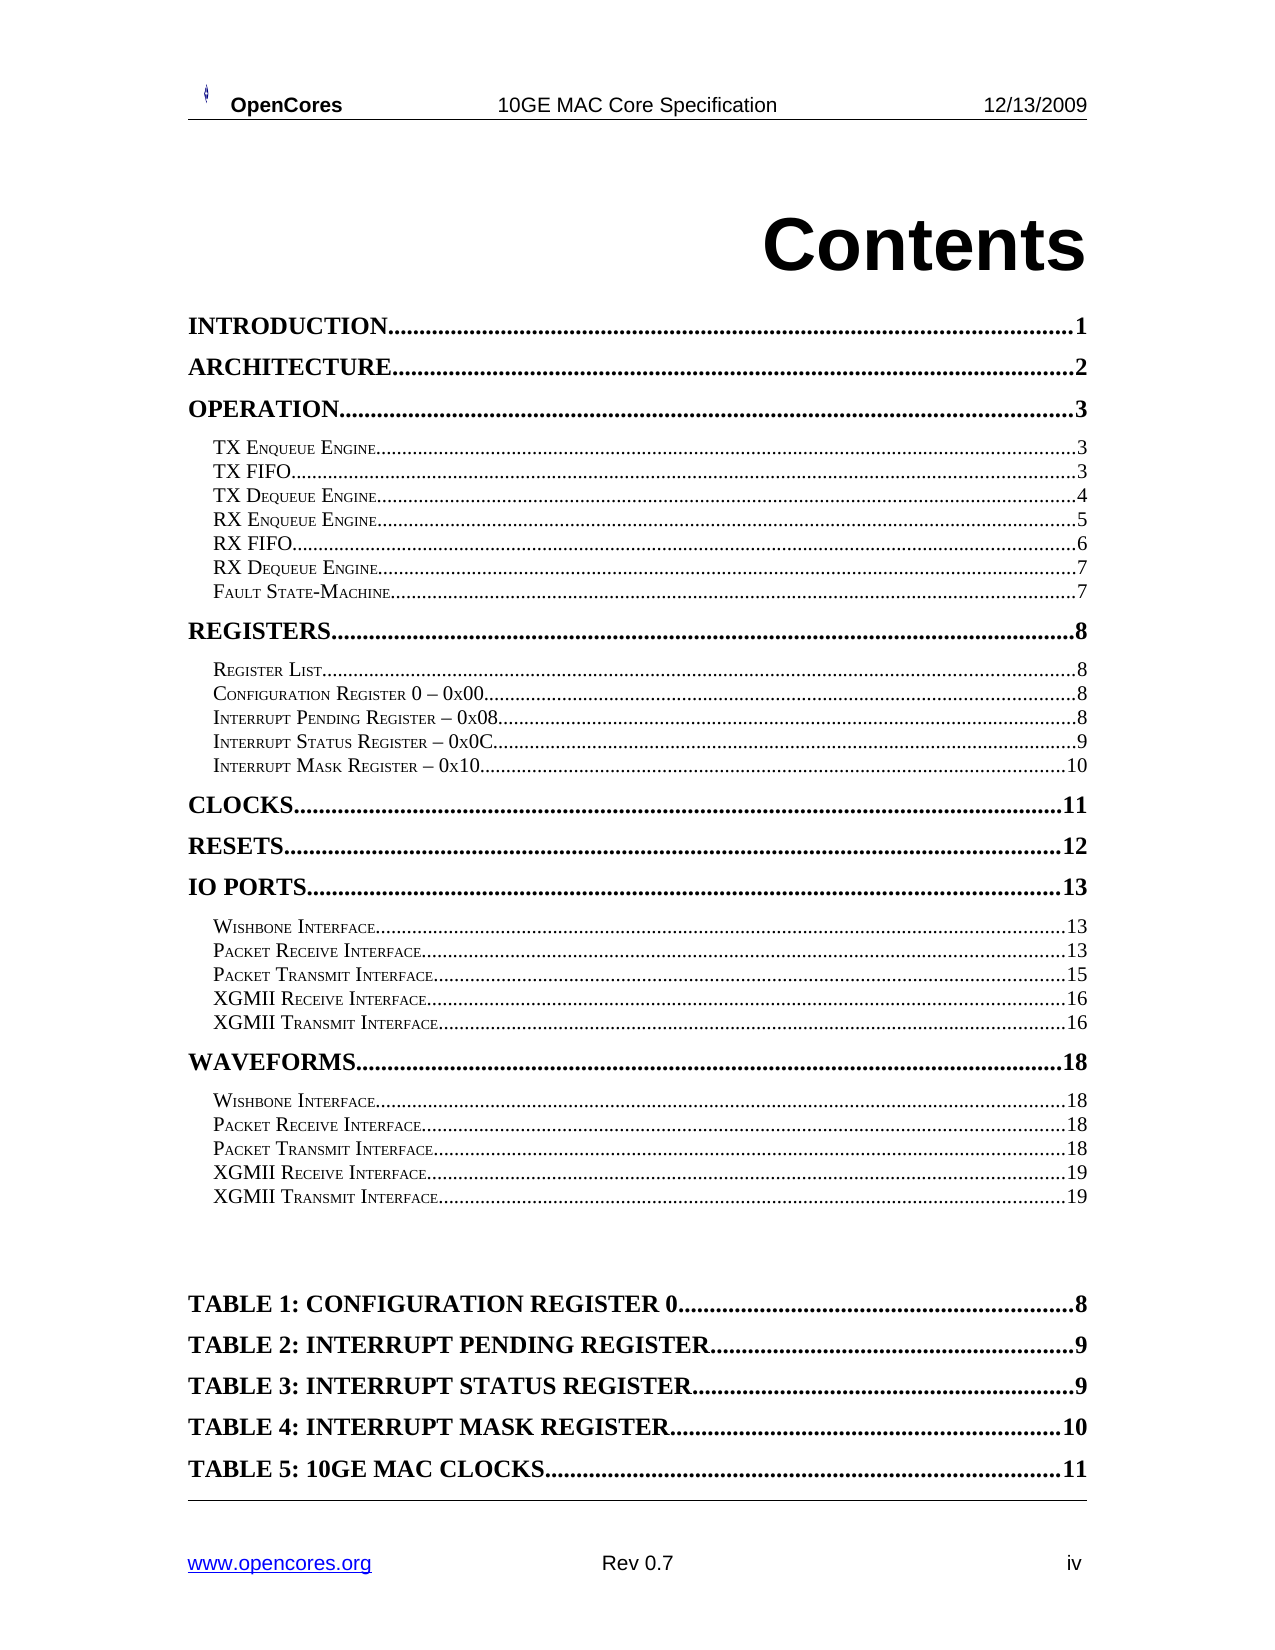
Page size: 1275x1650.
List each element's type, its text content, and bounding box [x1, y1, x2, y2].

text Introduction 1 [188, 311, 1087, 340]
text Table 3: Interrupt Status Register 9 [188, 1371, 1087, 1400]
text Configuration Register 0 – 0x00 8 [213, 681, 1087, 705]
text RX FIFO 6 [213, 531, 1087, 555]
text Waveforms 18 [188, 1047, 1087, 1075]
text XGMII Transmit Interface 16 [213, 1010, 1087, 1034]
text TX Dequeue Engine 4 [213, 483, 1087, 507]
text TX FIFO 3 [213, 459, 1087, 483]
text RX Dequeue Engine 7 [213, 555, 1087, 579]
text RX Enqueue Engine 5 [213, 507, 1087, 531]
text Registers 8 [188, 616, 1087, 645]
text Packet Receive Interface 13 [213, 938, 1087, 962]
text Wishbone Interface 13 [213, 914, 1087, 938]
text IO Ports 13 [188, 872, 1087, 901]
text Register List 8 [213, 657, 1087, 681]
text Interrupt Mask Register – 0x10 10 [213, 753, 1087, 777]
text Contents [188, 200, 1087, 286]
text Architecture 2 [188, 352, 1087, 381]
text Clocks 11 [188, 790, 1087, 819]
text XGMII Receive Interface 16 [213, 986, 1087, 1010]
text Packet Receive Interface 18 [213, 1112, 1087, 1136]
text XGMII Receive Interface 19 [213, 1160, 1087, 1184]
text Resets 12 [188, 831, 1087, 860]
text Operation 3 [188, 394, 1087, 422]
text Packet Transmit Interface 18 [213, 1136, 1087, 1160]
text Table 4: Interrupt Mask Register 10 [188, 1412, 1087, 1441]
text Table 5: 10GE MAC Clocks 11 [188, 1454, 1087, 1482]
text TX Enqueue Engine 3 [213, 435, 1087, 459]
text Packet Transmit Interface 15 [213, 962, 1087, 986]
text Table 2: Interrupt Pending Register 9 [188, 1330, 1087, 1359]
text Wishbone Interface 18 [213, 1088, 1087, 1112]
text Table 1: Configuration Register 0 8 [188, 1289, 1087, 1317]
text Interrupt Status Register – 0x0C 9 [213, 729, 1087, 753]
text Interrupt Pending Register – 0x08 8 [213, 705, 1087, 729]
text XGMII Transmit Interface 19 [213, 1184, 1087, 1208]
text Fault State-Machine 7 [213, 579, 1087, 603]
